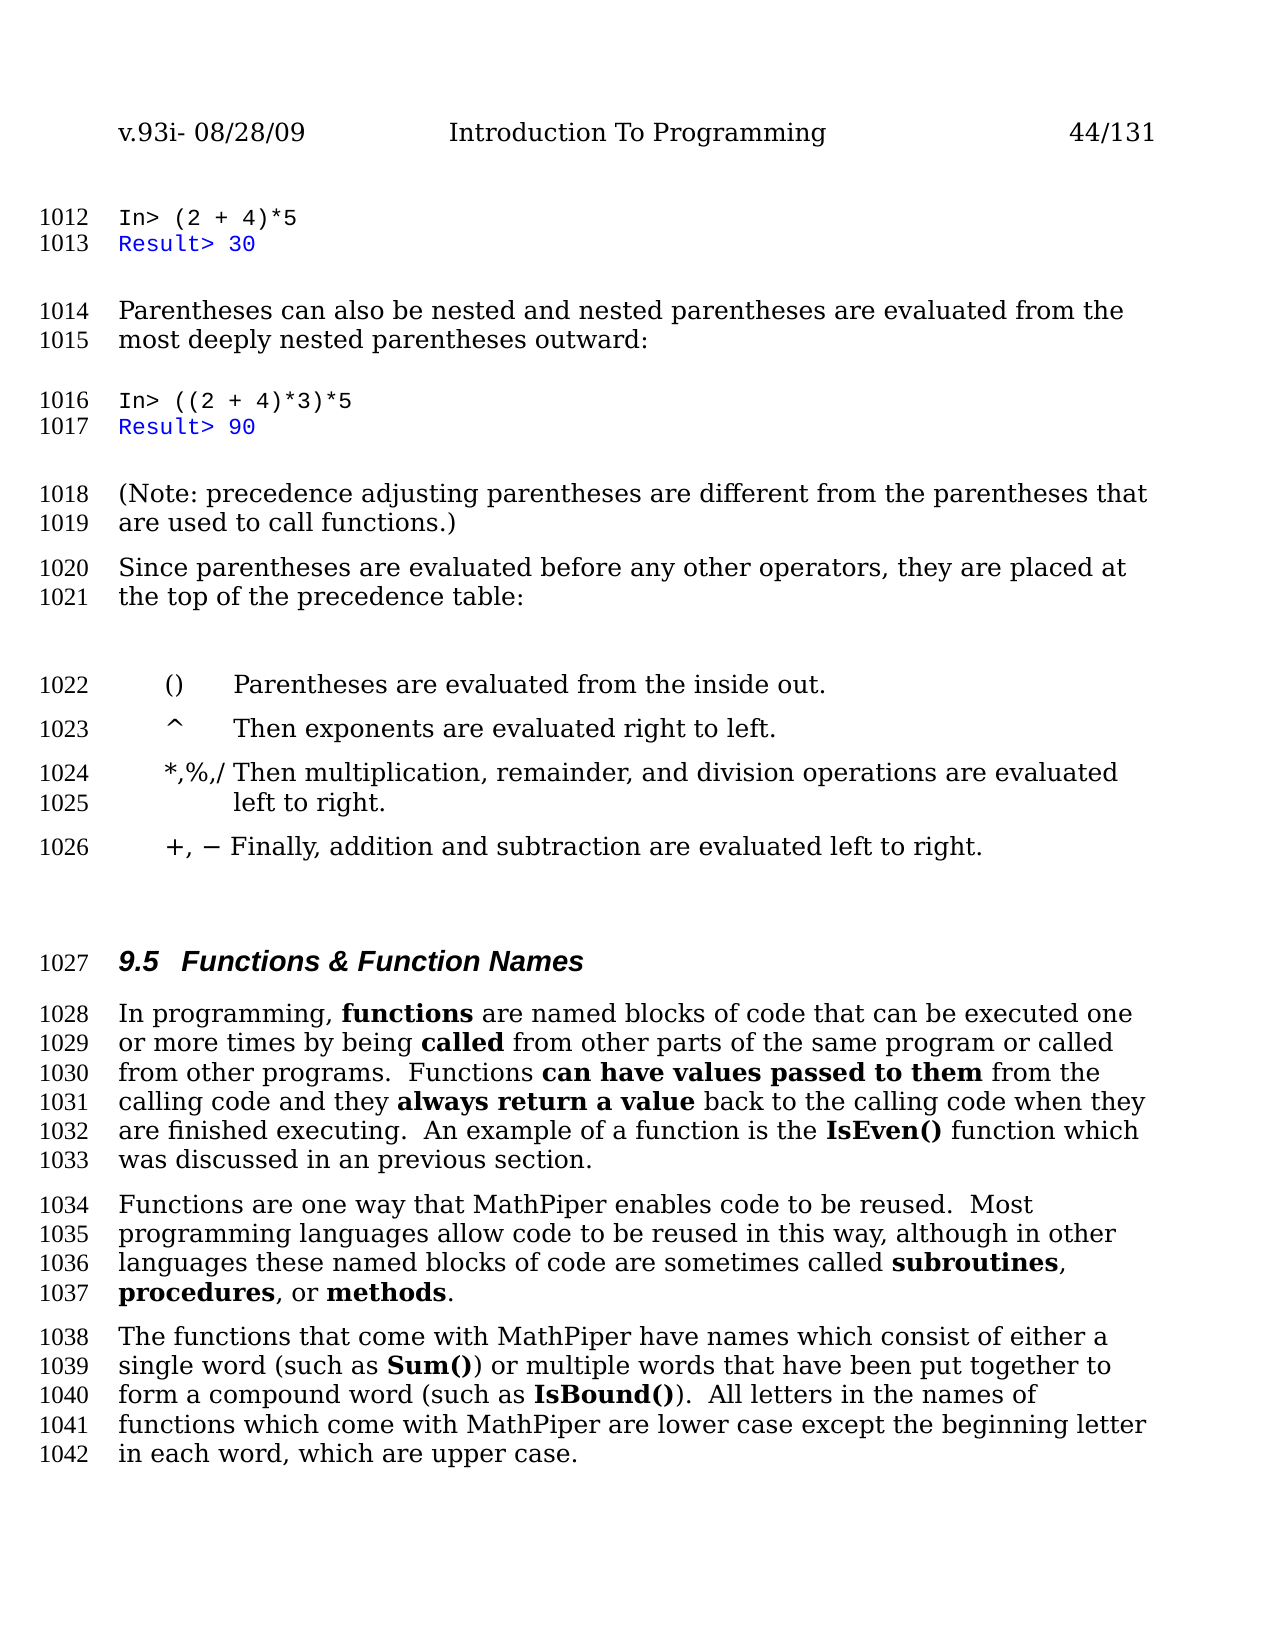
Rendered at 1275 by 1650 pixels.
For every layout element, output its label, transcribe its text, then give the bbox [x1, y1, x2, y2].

text () Parentheses are evaluated from the inside out. [164, 670, 1157, 699]
text Result> 30 [118, 232, 1157, 258]
text +, − Finally, addition and subtraction are evaluated left to right. [164, 832, 1157, 861]
text In> (2 + 4)*5 [118, 206, 1157, 232]
text ^ Then exponents are evaluated right to left. [164, 714, 1157, 744]
subtitle Functions & Function Names [118, 944, 1157, 978]
text Parentheses can also be nested and nested parentheses are evaluated from the most deeply nested parentheses outward: [118, 296, 1157, 354]
text The functions that come with MathPiper have names which consist of either a single word (such as Sum()) or multiple words that have been put together to form a compound word (such as IsBound()). All letters in the names of functions which come with MathPiper are lower case except the beginning letter in each word, which are upper case. [118, 1322, 1157, 1468]
text Result> 90 [118, 415, 1157, 441]
text (Note: precedence adjusting parentheses are different from the parentheses that are used to call functions.) [118, 479, 1157, 538]
text Functions are one way that MathPiper enables code to be reused. Most programming languages allow code to be reused in this way, although in other languages these named blocks of code are sometimes called subroutines, procedures, or methods. [118, 1190, 1157, 1307]
text In> ((2 + 4)*3)*5 [118, 389, 1157, 415]
text In programming, functions are named blocks of code that can be executed one or more times by being called from other parts of the same program or called from other programs. Functions can have values passed to them from the calling code and they always return a value back to the calling code when they are finished executing. An example of a function is the IsEven() function which was discussed in an previous section. [118, 999, 1157, 1175]
text Since parentheses are evaluated before any other operators, they are placed at the top of the precedence table: [118, 553, 1157, 611]
text *,%,/ Then multiplication, remainder, and division operations are evaluated left to right. [164, 759, 1157, 817]
